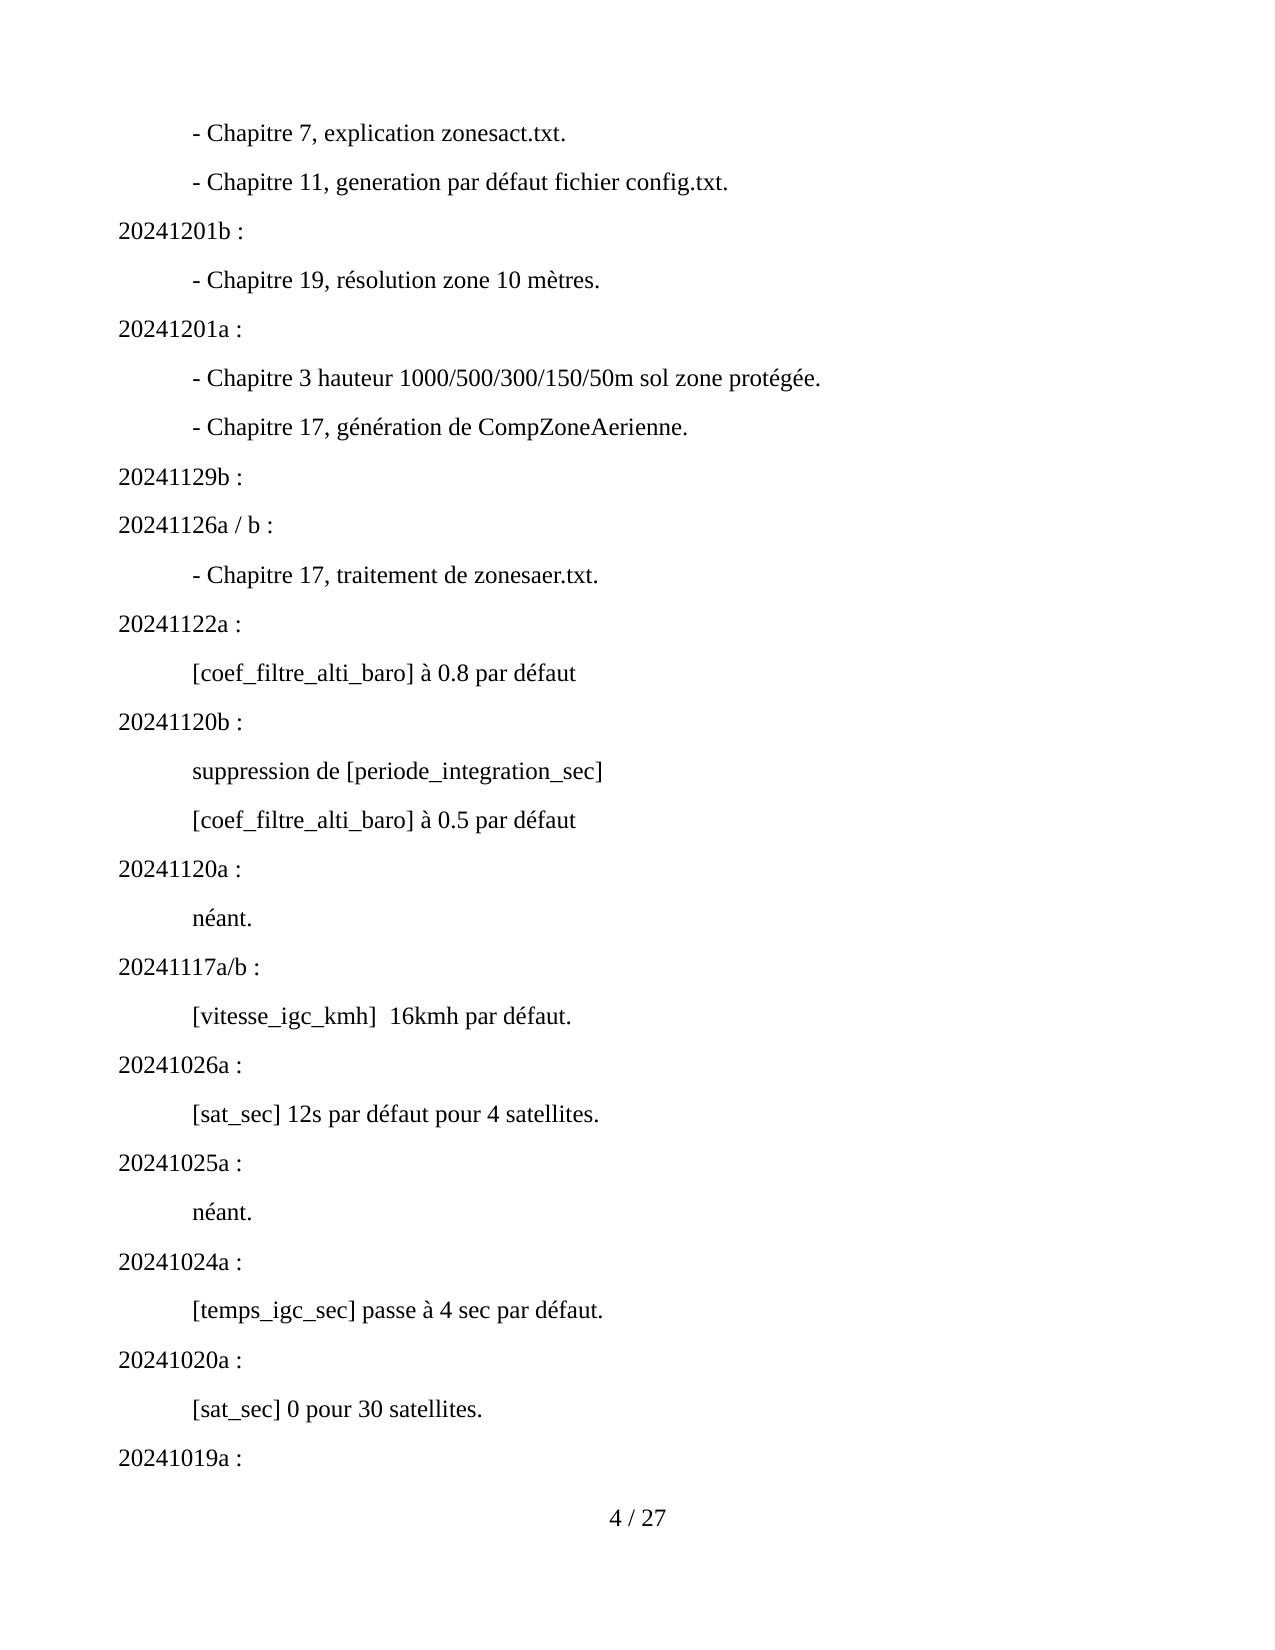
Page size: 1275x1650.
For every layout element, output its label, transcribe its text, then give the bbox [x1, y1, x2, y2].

text 20241117a/b : [118, 952, 1157, 981]
text - Chapitre 11, generation par défaut fichier config.txt. [118, 167, 1157, 196]
text néant. [118, 1197, 1157, 1226]
text 20241024a : [118, 1247, 1157, 1275]
text 20241020a : [118, 1345, 1157, 1373]
text suppression de [periode_integration_sec] [118, 756, 1157, 785]
text 20241026a : [118, 1050, 1157, 1079]
text 20241025a : [118, 1148, 1157, 1177]
text - Chapitre 7, explication zonesact.txt. [118, 118, 1157, 147]
text 20241201b : [118, 216, 1157, 245]
text - Chapitre 3 hauteur 1000/500/300/150/50m sol zone protégée. [118, 363, 1157, 392]
text 20241019a : [118, 1443, 1157, 1472]
text [temps_igc_sec] passe à 4 sec par défaut. [118, 1296, 1157, 1324]
text 20241120a : [118, 854, 1157, 883]
text 20241122a : [118, 609, 1157, 637]
text [coef_filtre_alti_baro] à 0.8 par défaut [118, 658, 1157, 687]
text [sat_sec] 12s par défaut pour 4 satellites. [118, 1099, 1157, 1128]
text néant. [118, 903, 1157, 932]
text 20241129b : [118, 462, 1157, 490]
text - Chapitre 17, traitement de zonesaer.txt. [118, 560, 1157, 588]
text 20241126a / b : [118, 511, 1157, 539]
text - Chapitre 17, génération de CompZoneAerienne. [118, 412, 1157, 441]
text [coef_filtre_alti_baro] à 0.5 par défaut [118, 805, 1157, 834]
text 20241120b : [118, 707, 1157, 736]
text [sat_sec] 0 pour 30 satellites. [118, 1394, 1157, 1422]
text [vitesse_igc_kmh] 16kmh par défaut. [118, 1001, 1157, 1030]
text 20241201a : [118, 314, 1157, 343]
text - Chapitre 19, résolution zone 10 mètres. [118, 265, 1157, 294]
